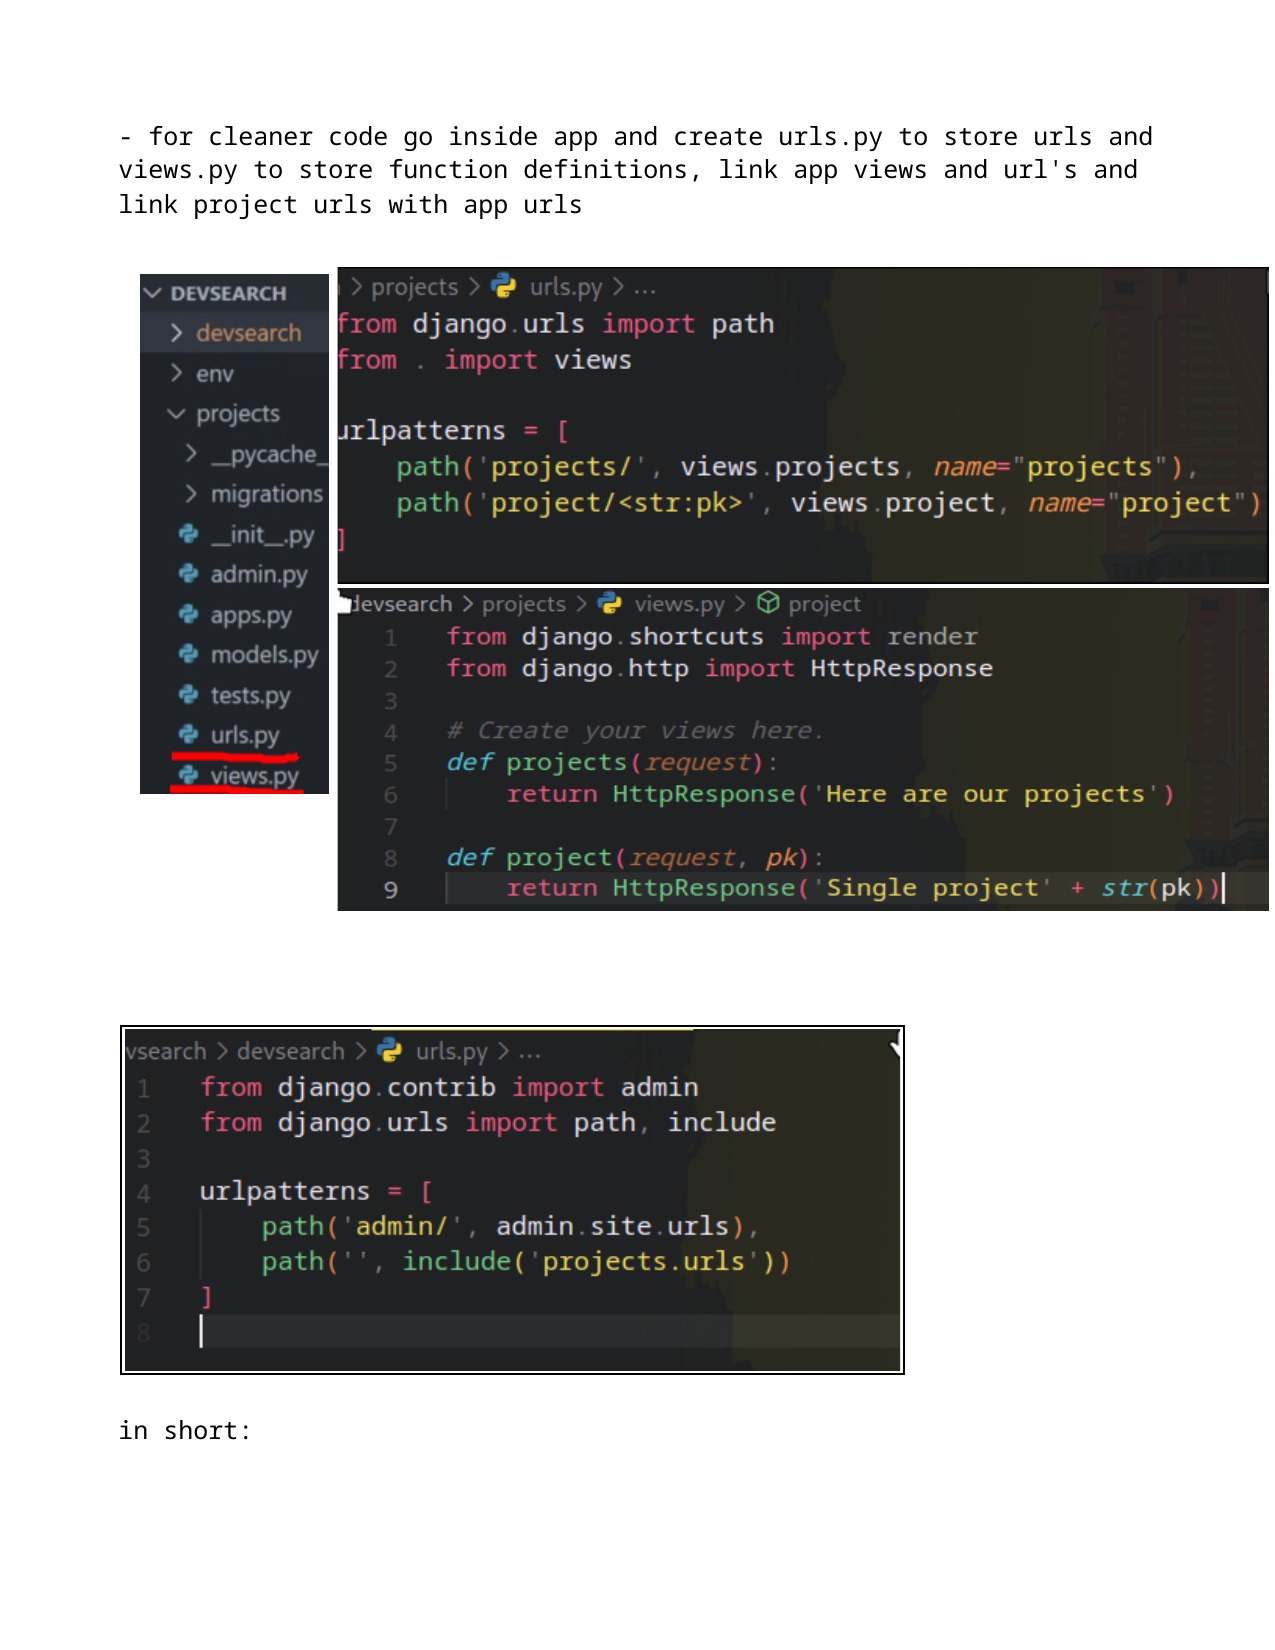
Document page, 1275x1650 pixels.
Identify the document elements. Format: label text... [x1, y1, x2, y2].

text - for cleaner code go inside app and create urls.py to store urls and views.py to store function definitions, link app views and url's and link project urls with app urls [118, 118, 1157, 220]
text in short: [118, 1412, 1157, 1447]
picture [140, 274, 329, 794]
picture [337, 267, 1269, 584]
picture [337, 588, 1269, 911]
picture [125, 1029, 901, 1371]
